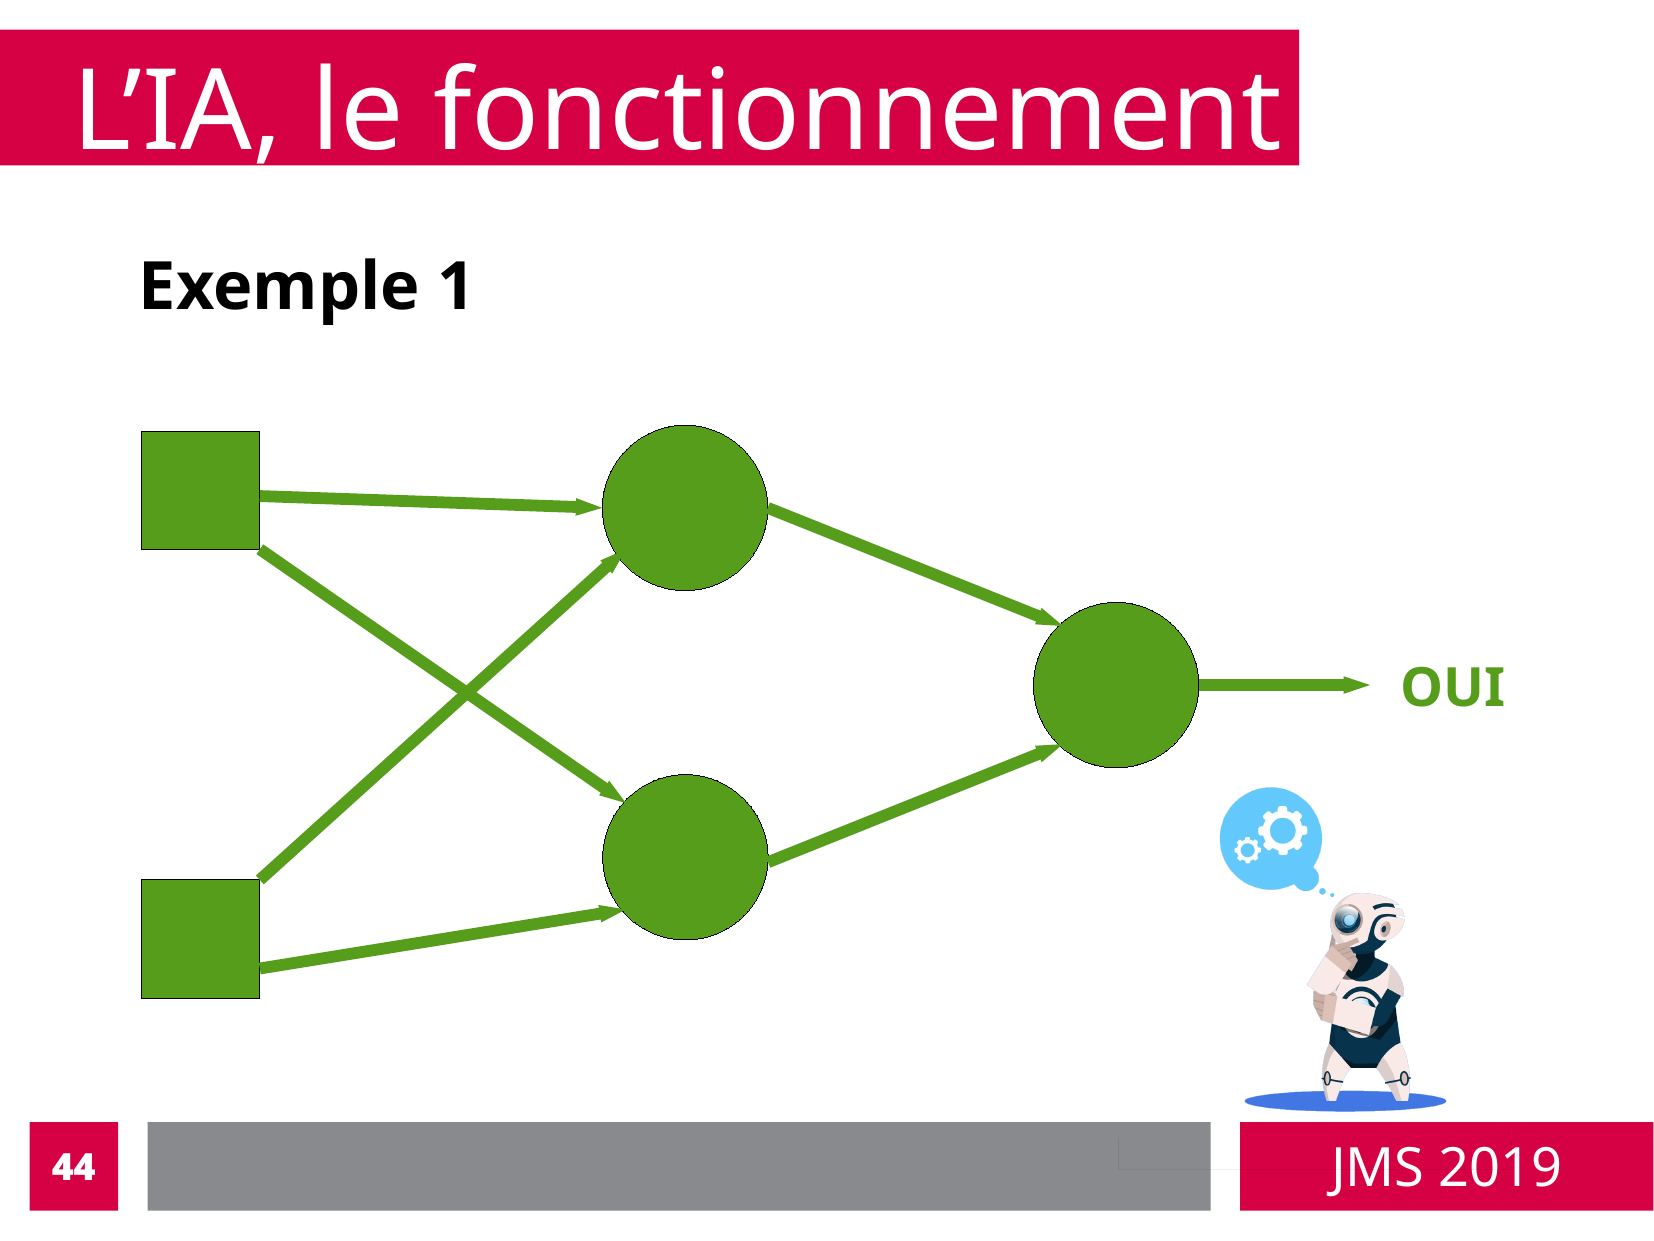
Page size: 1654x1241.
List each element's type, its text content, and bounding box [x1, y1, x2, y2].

text_box [1033, 602, 1199, 768]
text_box [602, 774, 769, 940]
text_box [602, 425, 768, 591]
title L’IA, le fonctionnement [0, 29, 1371, 178]
text_box Exemple 1 [0, 237, 615, 330]
text_box [141, 431, 260, 550]
text_box [141, 879, 260, 999]
text_box OUI [1328, 646, 1577, 724]
picture [1118, 744, 1512, 1170]
